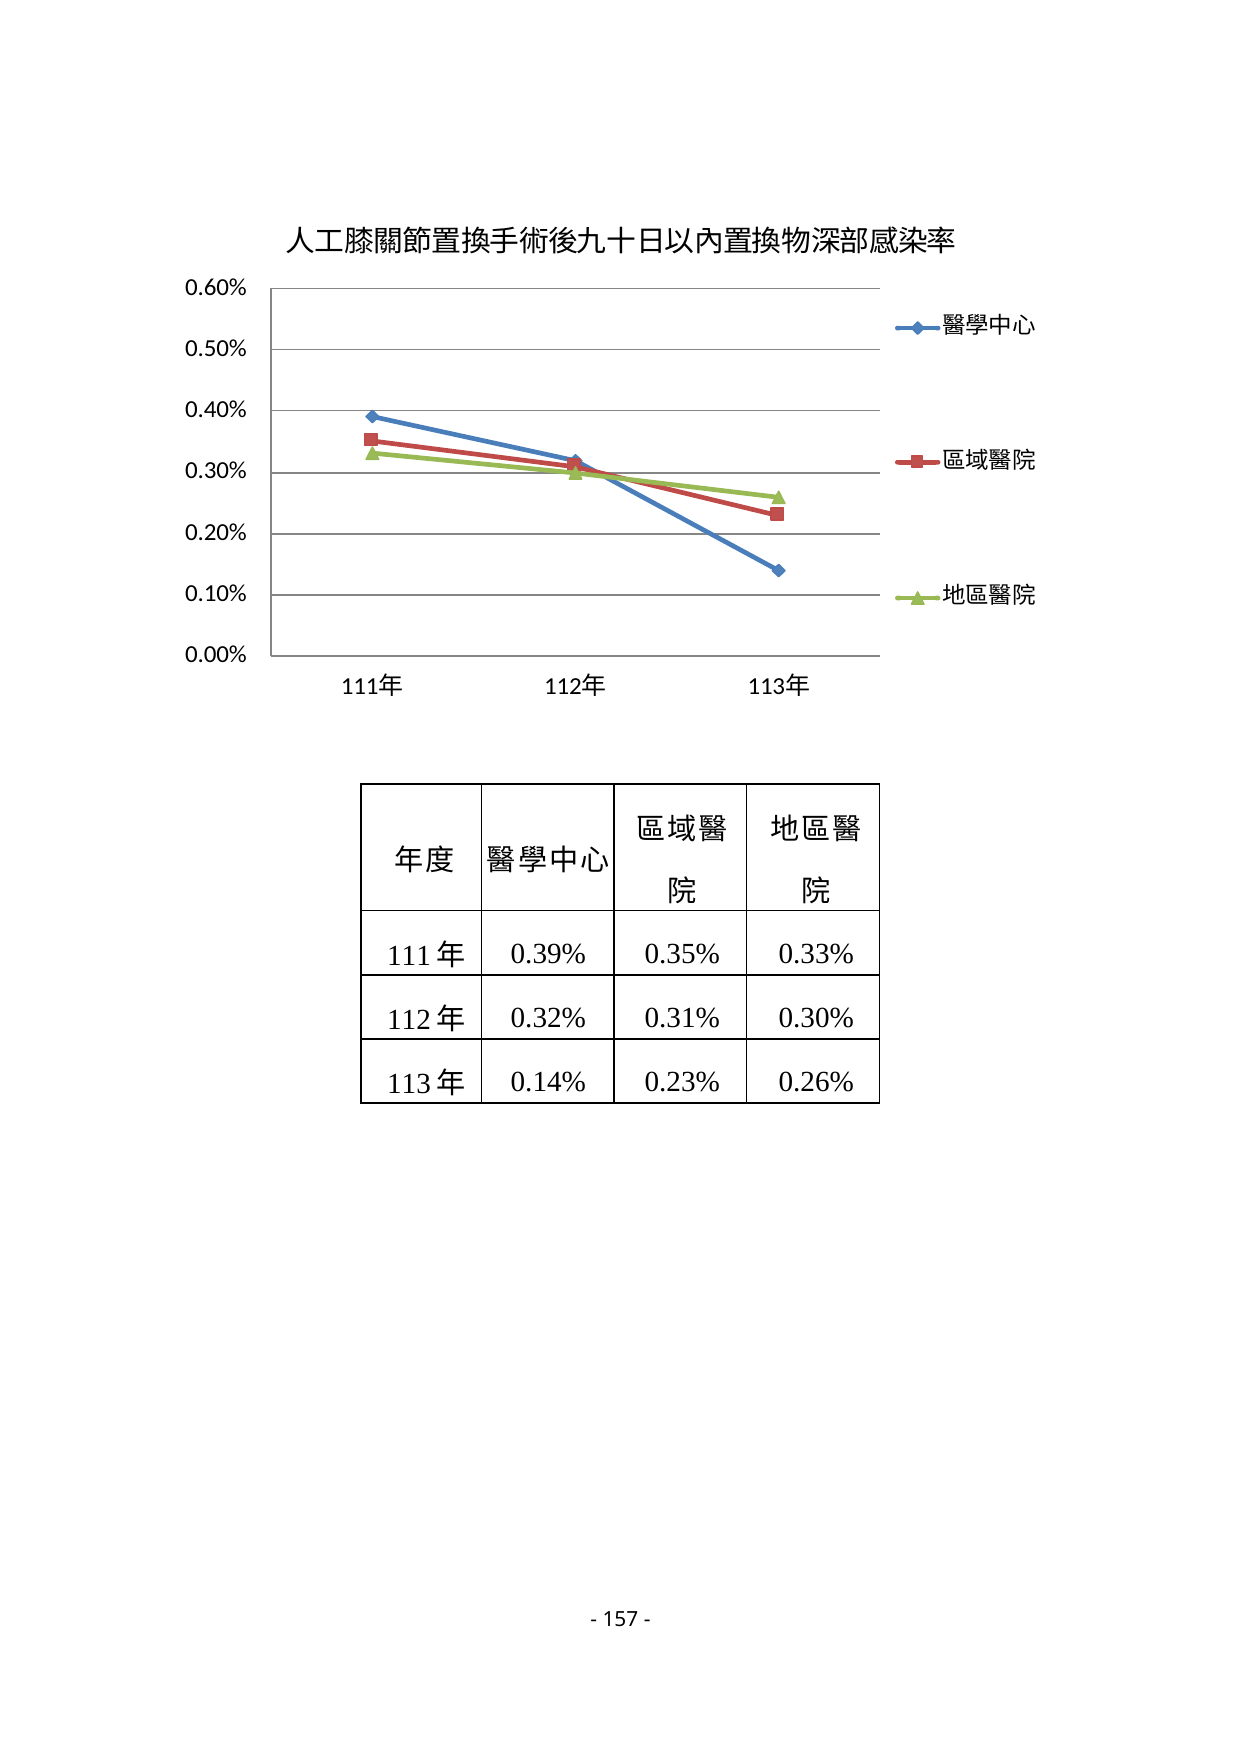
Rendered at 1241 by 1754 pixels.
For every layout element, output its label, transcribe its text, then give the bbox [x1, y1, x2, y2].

table_header 地區醫院 [747, 785, 879, 910]
table_cell 0.23% [615, 1040, 746, 1102]
table_cell 113年 [362, 1040, 481, 1102]
table_cell 0.35% [615, 911, 746, 974]
table_cell 0.31% [615, 976, 746, 1038]
table_cell 0.14% [482, 1040, 613, 1102]
table_cell 0.26% [747, 1040, 879, 1102]
table_cell 112年 [362, 976, 481, 1038]
table_cell 0.33% [747, 911, 879, 974]
table_header 年度 [362, 785, 481, 910]
table_cell 0.39% [482, 911, 613, 974]
table_cell 0.30% [747, 976, 879, 1038]
table_cell 111年 [362, 911, 481, 974]
table_header 區域醫院 [615, 785, 746, 910]
table_cell 0.32% [482, 976, 613, 1038]
table_header 醫學中心 [482, 785, 613, 910]
